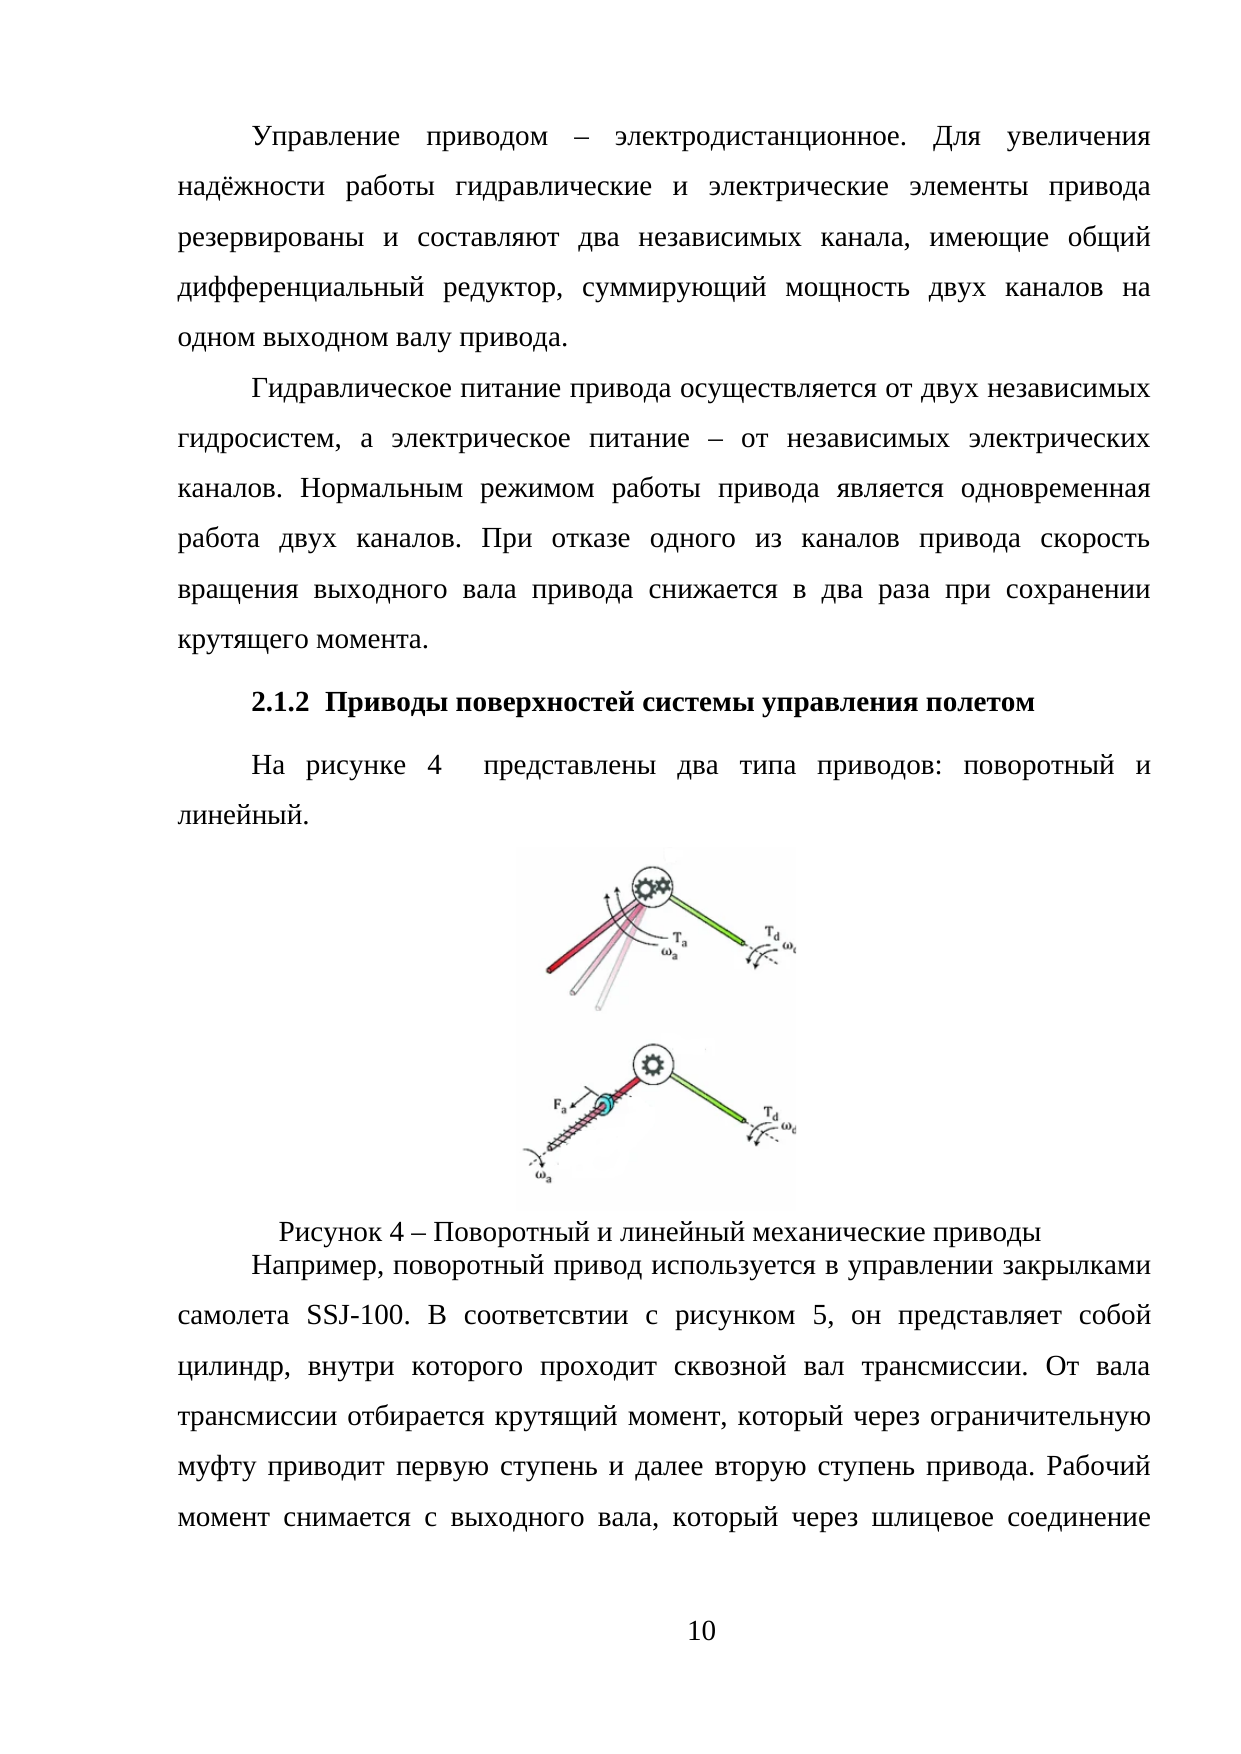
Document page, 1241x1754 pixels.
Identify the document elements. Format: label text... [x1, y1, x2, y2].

text На рисунке 4 представлены два типа приводов: поворотный и линейный. [177, 747, 1152, 831]
table_header [800, 848, 1143, 1214]
text Гидравлическое питание привода осуществляется от двух независимых гидросистем, а электрическое питание – от независимых электрических каналов. Нормальным режимом работы привода является одновременная работа двух каналов. При отказе одного из каналов привода скорость вращения выходного вала привода снижается в два раза при сохранении крутящего момента. [177, 370, 1152, 655]
table_cell Рисунок 4 – Поворотный и линейный механические приводы [177, 1214, 1143, 1247]
table_header [177, 848, 530, 1214]
text Например, поворотный привод используется в управлении закрылками самолета SSJ-100. В соответсвтии с рисунком 5, он представляет собой цилиндр, внутри которого проходит сквозной вал трансмиссии. От вала трансмиссии отбирается крутящий момент, который через ограничительную муфту приводит первую ступень и далее вторую ступень привода. Рабочий момент снимается с выходного вала, который через шлицевое соединение [177, 1247, 1152, 1532]
subtitle Приводы поверхностей системы управления полетом [177, 684, 1152, 718]
text Управление приводом – электродистанционное. Для увеличения надёжности работы гидравлические и электрические элементы привода резервированы и составляют два независимых канала, имеющие общий дифференциальный редуктор, суммирующий мощность двух каналов на одном выходном валу привода. [177, 118, 1152, 353]
picture [530, 847, 800, 1214]
